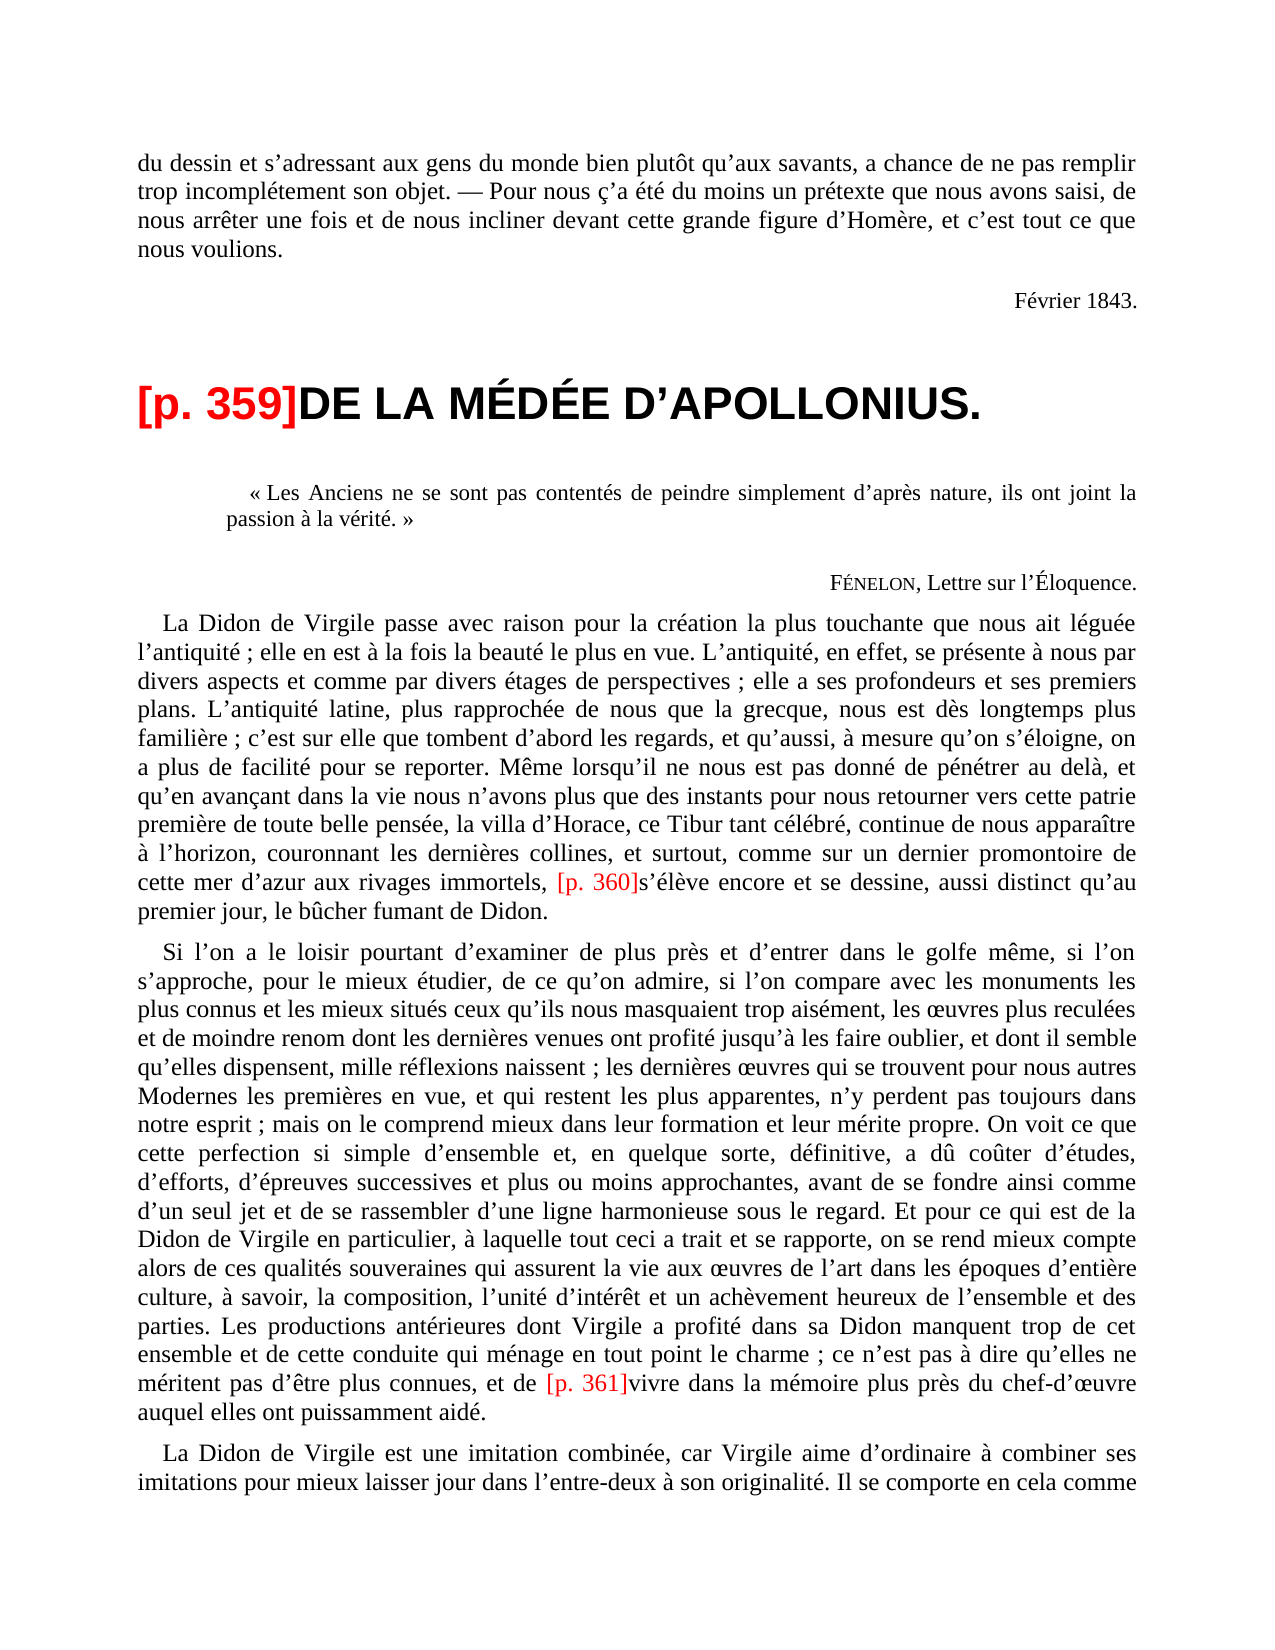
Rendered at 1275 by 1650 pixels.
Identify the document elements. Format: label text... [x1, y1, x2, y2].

text Février 1843. [137, 288, 1137, 314]
text La Didon de Virgile passe avec raison pour la création la plus touchante que nous ait léguée l’antiquité ; elle en est à la fois la beauté le plus en vue. L’antiquité, en effet, se présente à nous par divers aspects et comme par divers étages de perspectives ; elle a ses profondeurs et ses premiers plans. L’antiquité latine, plus rapprochée de nous que la grecque, nous est dès longtemps plus familière ; c’est sur elle que tombent d’abord les regards, et qu’aussi, à mesure qu’on s’éloigne, on a plus de facilité pour se reporter. Même lorsqu’il ne nous est pas donné de pénétrer au delà, et qu’en avançant dans la vie nous n’avons plus que des instants pour nous retourner vers cette patrie première de toute belle pensée, la villa d’Horace, ce Tibur tant célébré, continue de nous apparaître à l’horizon, couronnant les dernières collines, et surtout, comme sur un dernier promontoire de cette mer d’azur aux rivages immortels, [p. 360]s’élève encore et se dessine, aussi distinct qu’au premier jour, le bûcher fumant de Didon. [137, 608, 1137, 924]
text « Les Anciens ne se sont pas contentés de peindre simplement d’après nature, ils ont joint la passion à la vérité. » [226, 479, 1137, 532]
text La Didon de Virgile est une imitation combinée, car Virgile aime d’ordinaire à combiner ses imitations pour mieux laisser jour dans l’entre-deux à son originalité. Il se comporte en cela comme [137, 1438, 1137, 1496]
subtitle [p. 359]DE LA MÉDÉE D’APOLLONIUS. [137, 376, 1137, 429]
text Si l’on a le loisir pourtant d’examiner de plus près et d’entrer dans le golfe même, si l’on s’approche, pour le mieux étudier, de ce qu’on admire, si l’on compare avec les monuments les plus connus et les mieux situés ceux qu’ils nous masquaient trop aisément, les œuvres plus reculées et de moindre renom dont les dernières venues ont profité jusqu’à les faire oublier, et dont il semble qu’elles dispensent, mille réflexions naissent ; les dernières œuvres qui se trouvent pour nous autres Modernes les premières en vue, et qui restent les plus apparentes, n’y perdent pas toujours dans notre esprit ; mais on le comprend mieux dans leur formation et leur mérite propre. On voit ce que cette perfection si simple d’ensemble et, en quelque sorte, définitive, a dû coûter d’études, d’efforts, d’épreuves successives et plus ou moins approchantes, avant de se fondre ainsi comme d’un seul jet et de se rassembler d’une ligne harmonieuse sous le regard. Et pour ce qui est de la Didon de Virgile en particulier, à laquelle tout ceci a trait et se rapporte, on se rend mieux compte alors de ces qualités souveraines qui assurent la vie aux œuvres de l’art dans les époques d’entière culture, à savoir, la composition, l’unité d’intérêt et un achèvement heureux de l’ensemble et des parties. Les productions antérieures dont Virgile a profité dans sa Didon manquent trop de cet ensemble et de cette conduite qui ménage en tout point le charme ; ce n’est pas à dire qu’elles ne méritent pas d’être plus connues, et de [p. 361]vivre dans la mémoire plus près du chef-d’œuvre auquel elles ont puissamment aidé. [137, 937, 1137, 1426]
text Fénelon, Lettre sur l’Éloquence. [137, 569, 1137, 596]
text du dessin et s’adressant aux gens du monde bien plutôt qu’aux savants, a chance de ne pas remplir trop incomplétement son objet. — Pour nous ç’a été du moins un prétexte que nous avons saisi, de nous arrêter une fois et de nous incliner devant cette grande figure d’Homère, et c’est tout ce que nous voulions. [137, 148, 1137, 263]
